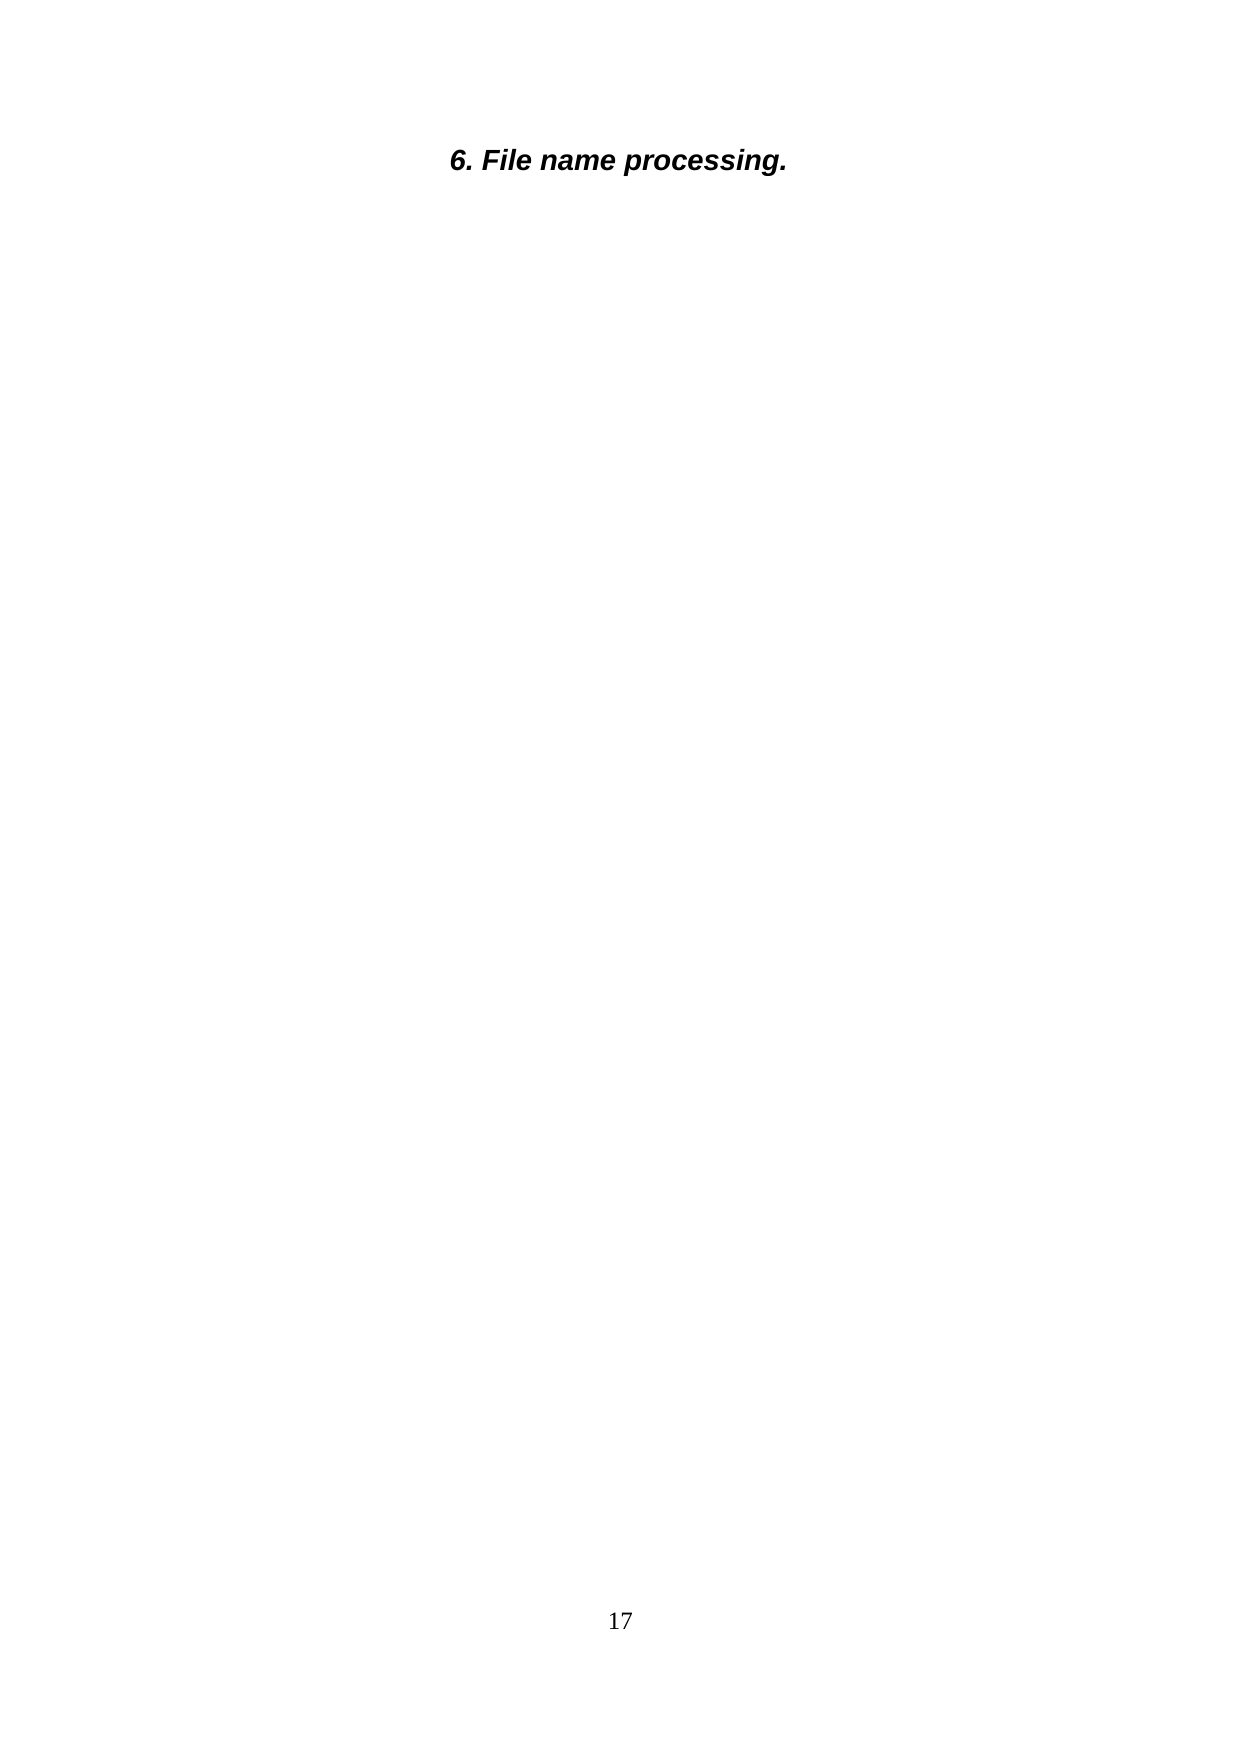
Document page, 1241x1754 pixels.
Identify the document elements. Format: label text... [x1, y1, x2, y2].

subtitle 6. File name processing. [118, 143, 1122, 177]
